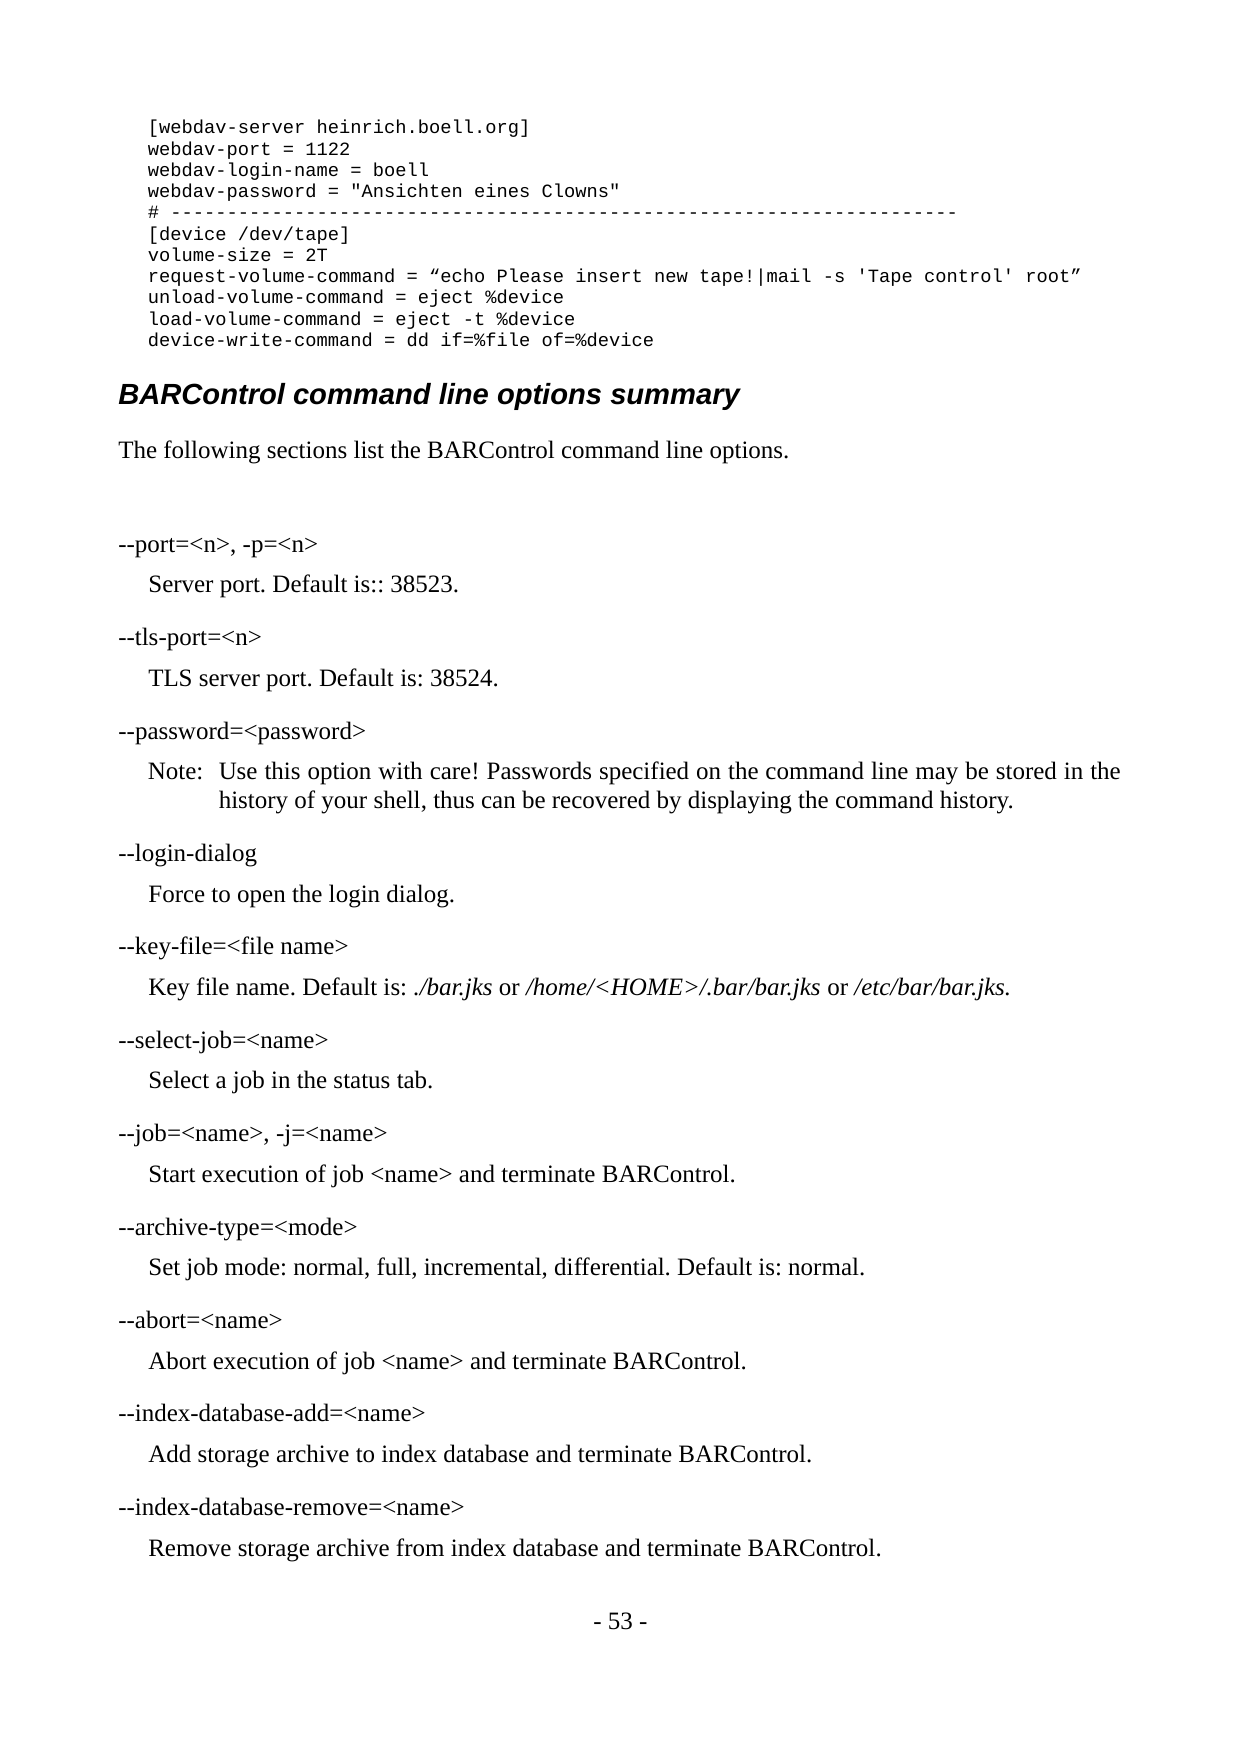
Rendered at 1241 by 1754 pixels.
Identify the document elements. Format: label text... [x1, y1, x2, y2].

text volume-size = 2T [148, 246, 1122, 267]
text Select a job in the status tab. [148, 1066, 1122, 1094]
text Server port. Default is:: 38523. [148, 569, 1122, 598]
title --select-job=<name> [118, 1025, 1122, 1053]
title --index-database-add=<name> [118, 1398, 1122, 1427]
text [device /dev/tape] [148, 224, 1122, 246]
text device-write-command = dd if=%file of=%device [148, 331, 1122, 352]
text Add storage archive to index database and terminate BARControl. [148, 1439, 1122, 1468]
text Start execution of job <name> and terminate BARControl. [148, 1159, 1122, 1188]
title --port=<n>, -p=<n> [118, 529, 1122, 558]
title --abort=<name> [118, 1305, 1122, 1334]
text Remove storage archive from index database and terminate BARControl. [148, 1533, 1122, 1561]
text Abort execution of job <name> and terminate BARControl. [148, 1346, 1122, 1374]
text TLS server port. Default is: 38524. [148, 663, 1122, 692]
title --key-file=<file name> [118, 931, 1122, 960]
text Force to open the login dialog. [148, 879, 1122, 907]
text # ---------------------------------------------------------------------- [148, 203, 1122, 224]
title --tls-port=<n> [118, 622, 1122, 651]
title --login-dialog [118, 838, 1122, 867]
text request-volume-command = “echo Please insert new tape!|mail -s 'Tape control' root” [148, 267, 1122, 288]
text webdav-port = 1122 [148, 139, 1122, 161]
subtitle BARControl command line options summary [118, 377, 1122, 410]
text Key file name. Default is: ./bar.jks or /home/<HOME>/.bar/bar.jks or /etc/bar/bar.jks. [148, 972, 1122, 1001]
text Note: Use this option with care! Passwords specified on the command line may be stored in the history of your shell, thus can be recovered by displaying the command history. [148, 756, 1122, 814]
title --archive-type=<mode> [118, 1212, 1122, 1240]
text unload-volume-command = eject %device [148, 288, 1122, 309]
text Set job mode: normal, full, incremental, differential. Default is: normal. [148, 1252, 1122, 1281]
text The following sections list the BARControl command line options. [118, 435, 1122, 464]
title ‑‑password=<password> [118, 716, 1122, 744]
title --job=<name>, -j=<name> [118, 1118, 1122, 1147]
text webdav-login-name = boell [148, 161, 1122, 182]
title --index-database-remove=<name> [118, 1492, 1122, 1521]
text [webdav-server heinrich.boell.org] [148, 118, 1122, 139]
text load-volume-command = eject -t %device [148, 309, 1122, 331]
text webdav-password = "Ansichten eines Clowns" [148, 182, 1122, 203]
